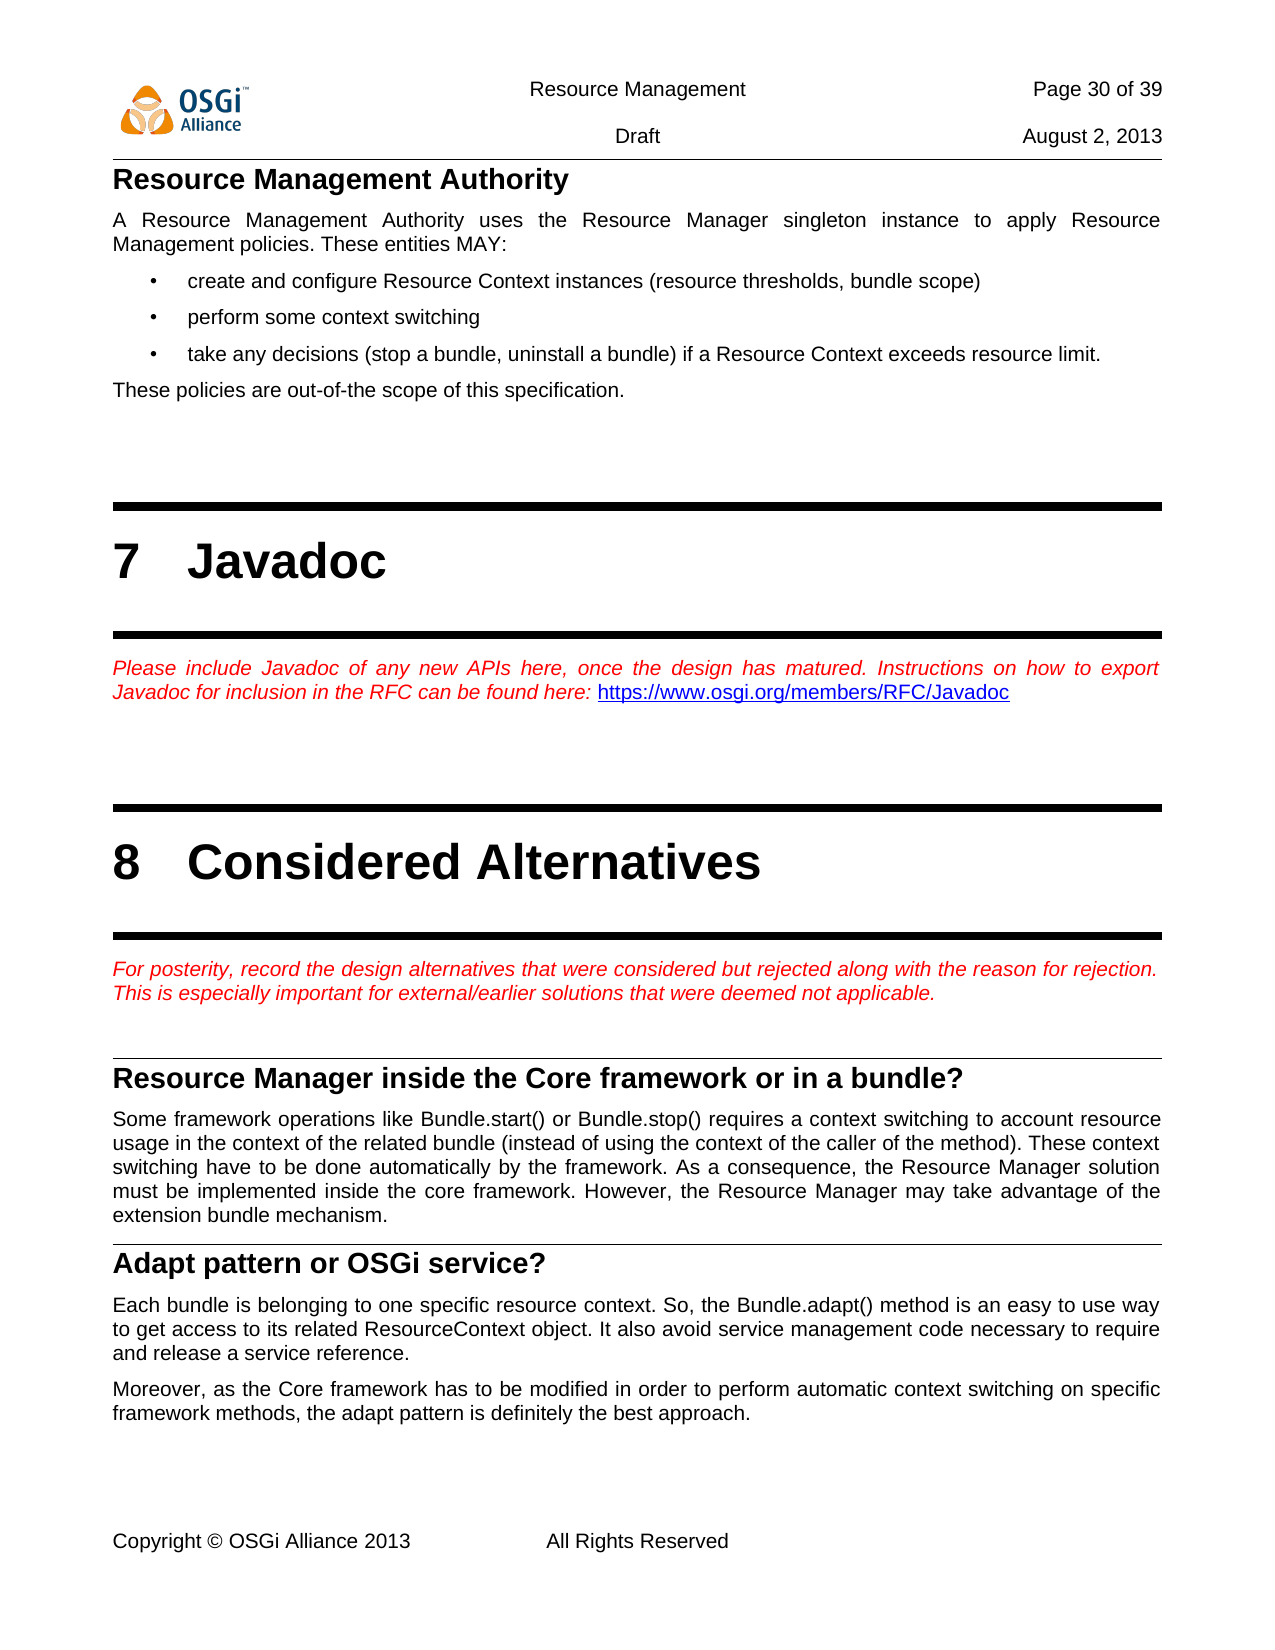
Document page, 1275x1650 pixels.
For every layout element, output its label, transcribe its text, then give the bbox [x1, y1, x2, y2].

text A Resource Management Authority uses the Resource Manager singleton instance to apply Resource Management policies. These entities MAY: [112, 208, 1162, 256]
subtitle Adapt pattern or OSGi service? [112, 1245, 1162, 1280]
picture [113, 78, 257, 142]
list take any decisions (stop a bundle, uninstall a bundle) if a Resource Context exceeds resource limit. [150, 342, 1162, 366]
text These policies are out-of-the scope of this specification. [112, 378, 1162, 402]
list perform some context switching [150, 305, 1162, 329]
subtitle Javadoc [112, 503, 1162, 639]
text Each bundle is belonging to one specific resource context. So, the Bundle.adapt() method is an easy to use way to get access to its related ResourceContext object. It also avoid service management code necessary to require and release a service reference. [112, 1293, 1162, 1364]
subtitle Resource Management Authority [112, 160, 1162, 196]
text Please include Javadoc of any new APIs here, once the design has matured. Instructions on how to export Javadoc for inclusion in the RFC can be found here: https://www.osgi.org/members/RFC/Javadoc [112, 656, 1162, 703]
text Some framework operations like Bundle.start() or Bundle.stop() requires a context switching to account resource usage in the context of the related bundle (instead of using the context of the caller of the method). These context switching have to be done automatically by the framework. As a consequence, the Resource Manager solution must be implemented inside the core framework. However, the Resource Manager may take advantage of the extension bundle mechanism. [112, 1107, 1162, 1227]
subtitle Considered Alternatives [112, 805, 1162, 940]
text For posterity, record the design alternatives that were considered but rejected along with the reason for rejection. This is especially important for external/earlier solutions that were deemed not applicable. [112, 957, 1162, 1005]
subtitle Resource Manager inside the Core framework or in a bundle? [112, 1059, 1162, 1094]
list create and configure Resource Context instances (resource thresholds, bundle scope) [150, 268, 1162, 293]
text Moreover, as the Core framework has to be modified in order to perform automatic context switching on specific framework methods, the adapt pattern is definitely the best approach. [112, 1377, 1162, 1425]
